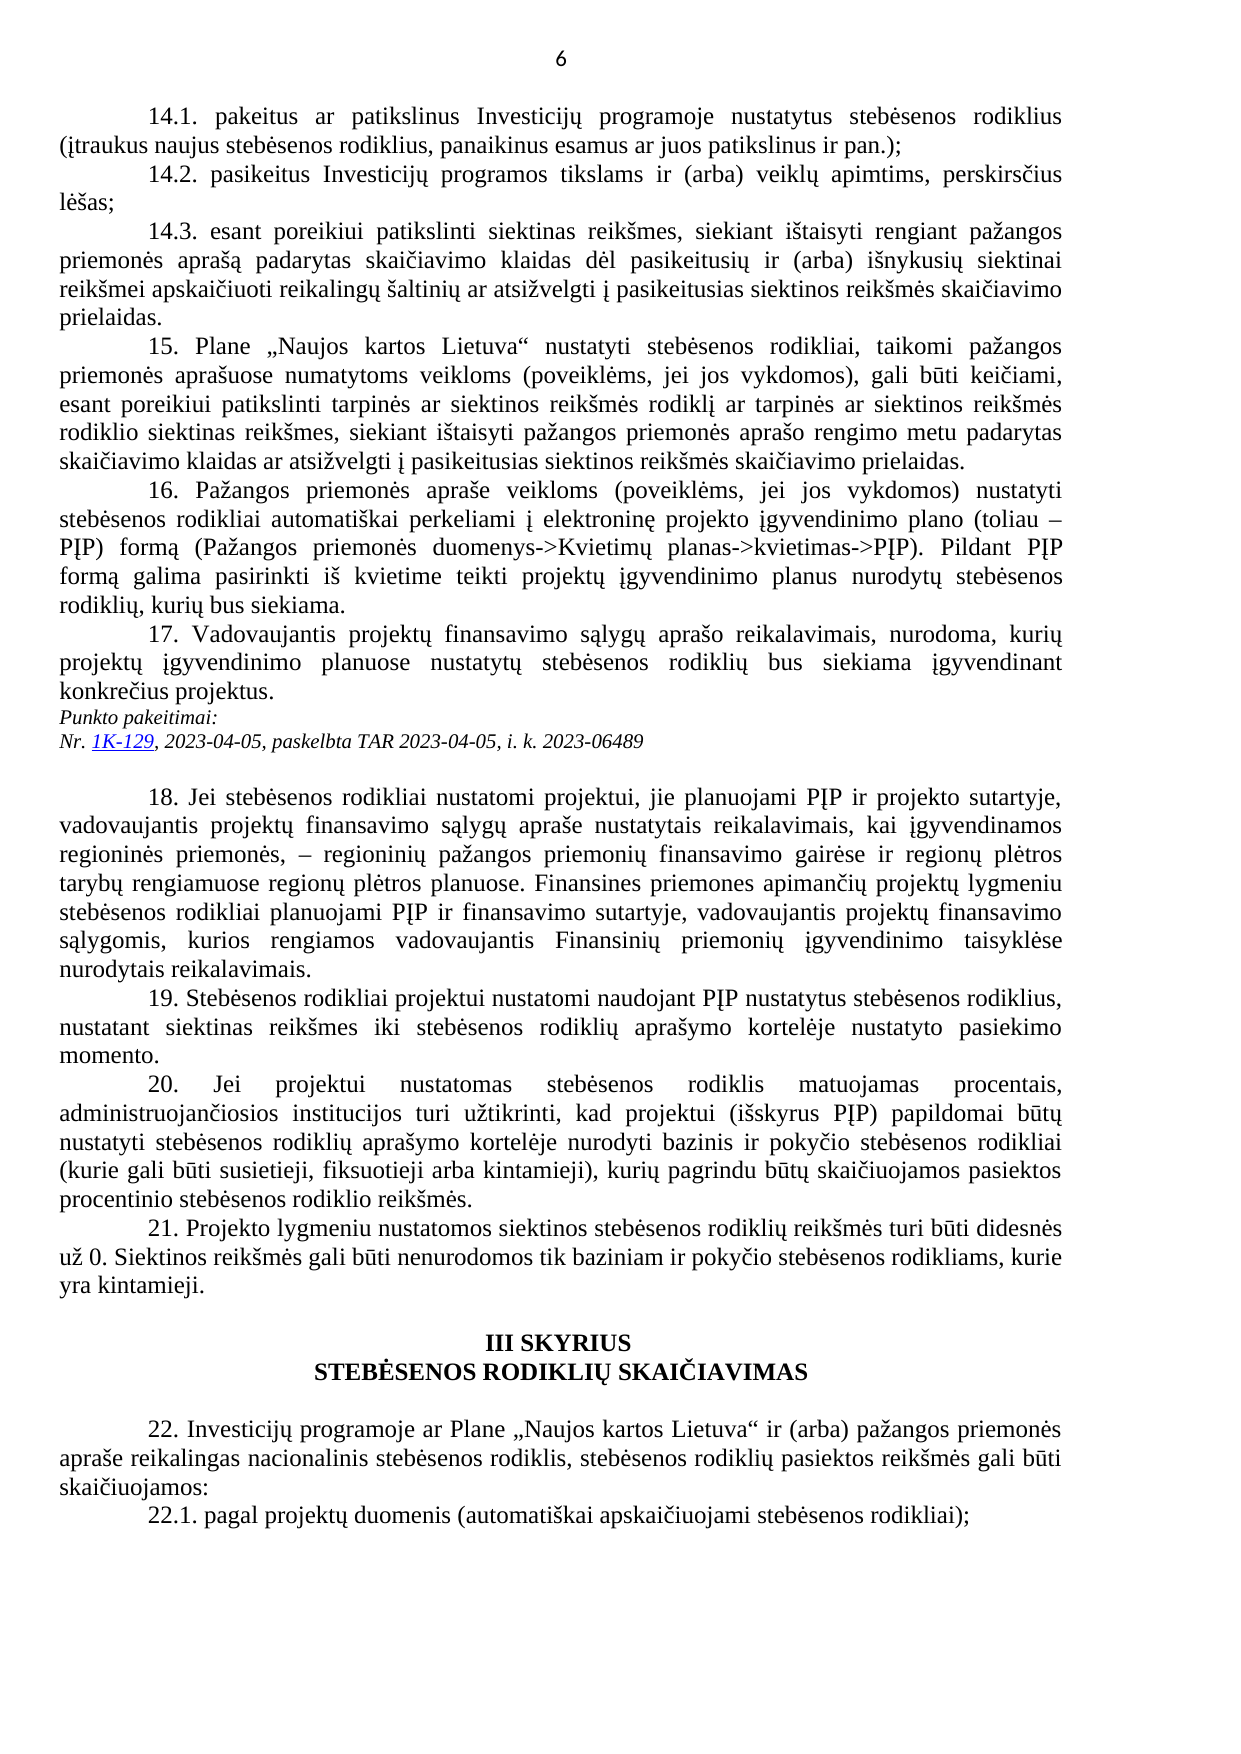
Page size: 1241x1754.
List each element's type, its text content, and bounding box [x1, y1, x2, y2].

text 14.3. esant poreikiui patikslinti siektinas reikšmes, siekiant ištaisyti rengiant pažangos priemonės aprašą padarytas skaičiavimo klaidas dėl pasikeitusių ir (arba) išnykusių siektinai reikšmei apskaičiuoti reikalingų šaltinių ar atsižvelgti į pasikeitusias siektinos reikšmės skaičiavimo prielaidas. [59, 216, 1063, 331]
text 15. Plane „Naujos kartos Lietuva“ nustatyti stebėsenos rodikliai, taikomi pažangos priemonės aprašuose numatytoms veikloms (poveiklėms, jei jos vykdomos), gali būti keičiami, esant poreikiui patikslinti tarpinės ar siektinos reikšmės rodiklį ar tarpinės ar siektinos reikšmės rodiklio siektinas reikšmes, siekiant ištaisyti pažangos priemonės aprašo rengimo metu padarytas skaičiavimo klaidas ar atsižvelgti į pasikeitusias siektinos reikšmės skaičiavimo prielaidas. [59, 331, 1063, 475]
text III SKYRIUS [59, 1328, 1063, 1357]
text 16. Pažangos priemonės apraše veikloms (poveiklėms, jei jos vykdomos) nustatyti stebėsenos rodikliai automatiškai perkeliami į elektroninę projekto įgyvendinimo plano (toliau – PĮP) formą (Pažangos priemonės duomenys->Kvietimų planas->kvietimas->PĮP). Pildant PĮP formą galima pasirinkti iš kvietime teikti projektų įgyvendinimo planus nurodytų stebėsenos rodiklių, kurių bus siekiama. [59, 475, 1063, 619]
text 21. Projekto lygmeniu nustatomos siektinos stebėsenos rodiklių reikšmės turi būti didesnės už 0. Siektinos reikšmės gali būti nenurodomos tik baziniam ir pokyčio stebėsenos rodikliams, kurie yra kintamieji. [59, 1213, 1063, 1299]
text 14.1. pakeitus ar patikslinus Investicijų programoje nustatytus stebėsenos rodiklius (įtraukus naujus stebėsenos rodiklius, panaikinus esamus ar juos patikslinus ir pan.); [59, 101, 1063, 159]
text 20. Jei projektui nustatomas stebėsenos rodiklis matuojamas procentais, administruojančiosios institucijos turi užtikrinti, kad projektui (išskyrus PĮP) papildomai būtų nustatyti stebėsenos rodiklių aprašymo kortelėje nurodyti bazinis ir pokyčio stebėsenos rodikliai (kurie gali būti susietieji, fiksuotieji arba kintamieji), kurių pagrindu būtų skaičiuojamos pasiektos procentinio stebėsenos rodiklio reikšmės. [59, 1069, 1063, 1213]
text 17. Vadovaujantis projektų finansavimo sąlygų aprašo reikalavimais, nurodoma, kurių projektų įgyvendinimo planuose nustatytų stebėsenos rodiklių bus siekiama įgyvendinant konkrečius projektus. [59, 619, 1063, 705]
text STEBĖSENOS RODIKLIŲ SKAIČIAVIMAS [59, 1357, 1063, 1386]
text Nr. 1K-129, 2023-04-05, paskelbta TAR 2023-04-05, i. k. 2023-06489 [59, 729, 1063, 753]
text 22.1. pagal projektų duomenis (automatiškai apskaičiuojami stebėsenos rodikliai); [59, 1501, 1063, 1529]
text 14.2. pasikeitus Investicijų programos tikslams ir (arba) veiklų apimtims, perskirsčius lėšas; [59, 159, 1063, 216]
text Punkto pakeitimai: [59, 705, 1063, 729]
text 19. Stebėsenos rodikliai projektui nustatomi naudojant PĮP nustatytus stebėsenos rodiklius, nustatant siektinas reikšmes iki stebėsenos rodiklių aprašymo kortelėje nustatyto pasiekimo momento. [59, 983, 1063, 1069]
text 22. Investicijų programoje ar Plane „Naujos kartos Lietuva“ ir (arba) pažangos priemonės apraše reikalingas nacionalinis stebėsenos rodiklis, stebėsenos rodiklių pasiektos reikšmės gali būti skaičiuojamos: [59, 1414, 1063, 1501]
text 18. Jei stebėsenos rodikliai nustatomi projektui, jie planuojami PĮP ir projekto sutartyje, vadovaujantis projektų finansavimo sąlygų apraše nustatytais reikalavimais, kai įgyvendinamos regioninės priemonės, – regioninių pažangos priemonių finansavimo gairėse ir regionų plėtros tarybų rengiamuose regionų plėtros planuose. Finansines priemones apimančių projektų lygmeniu stebėsenos rodikliai planuojami PĮP ir finansavimo sutartyje, vadovaujantis projektų finansavimo sąlygomis, kurios rengiamos vadovaujantis Finansinių priemonių įgyvendinimo taisyklėse nurodytais reikalavimais. [59, 782, 1063, 983]
